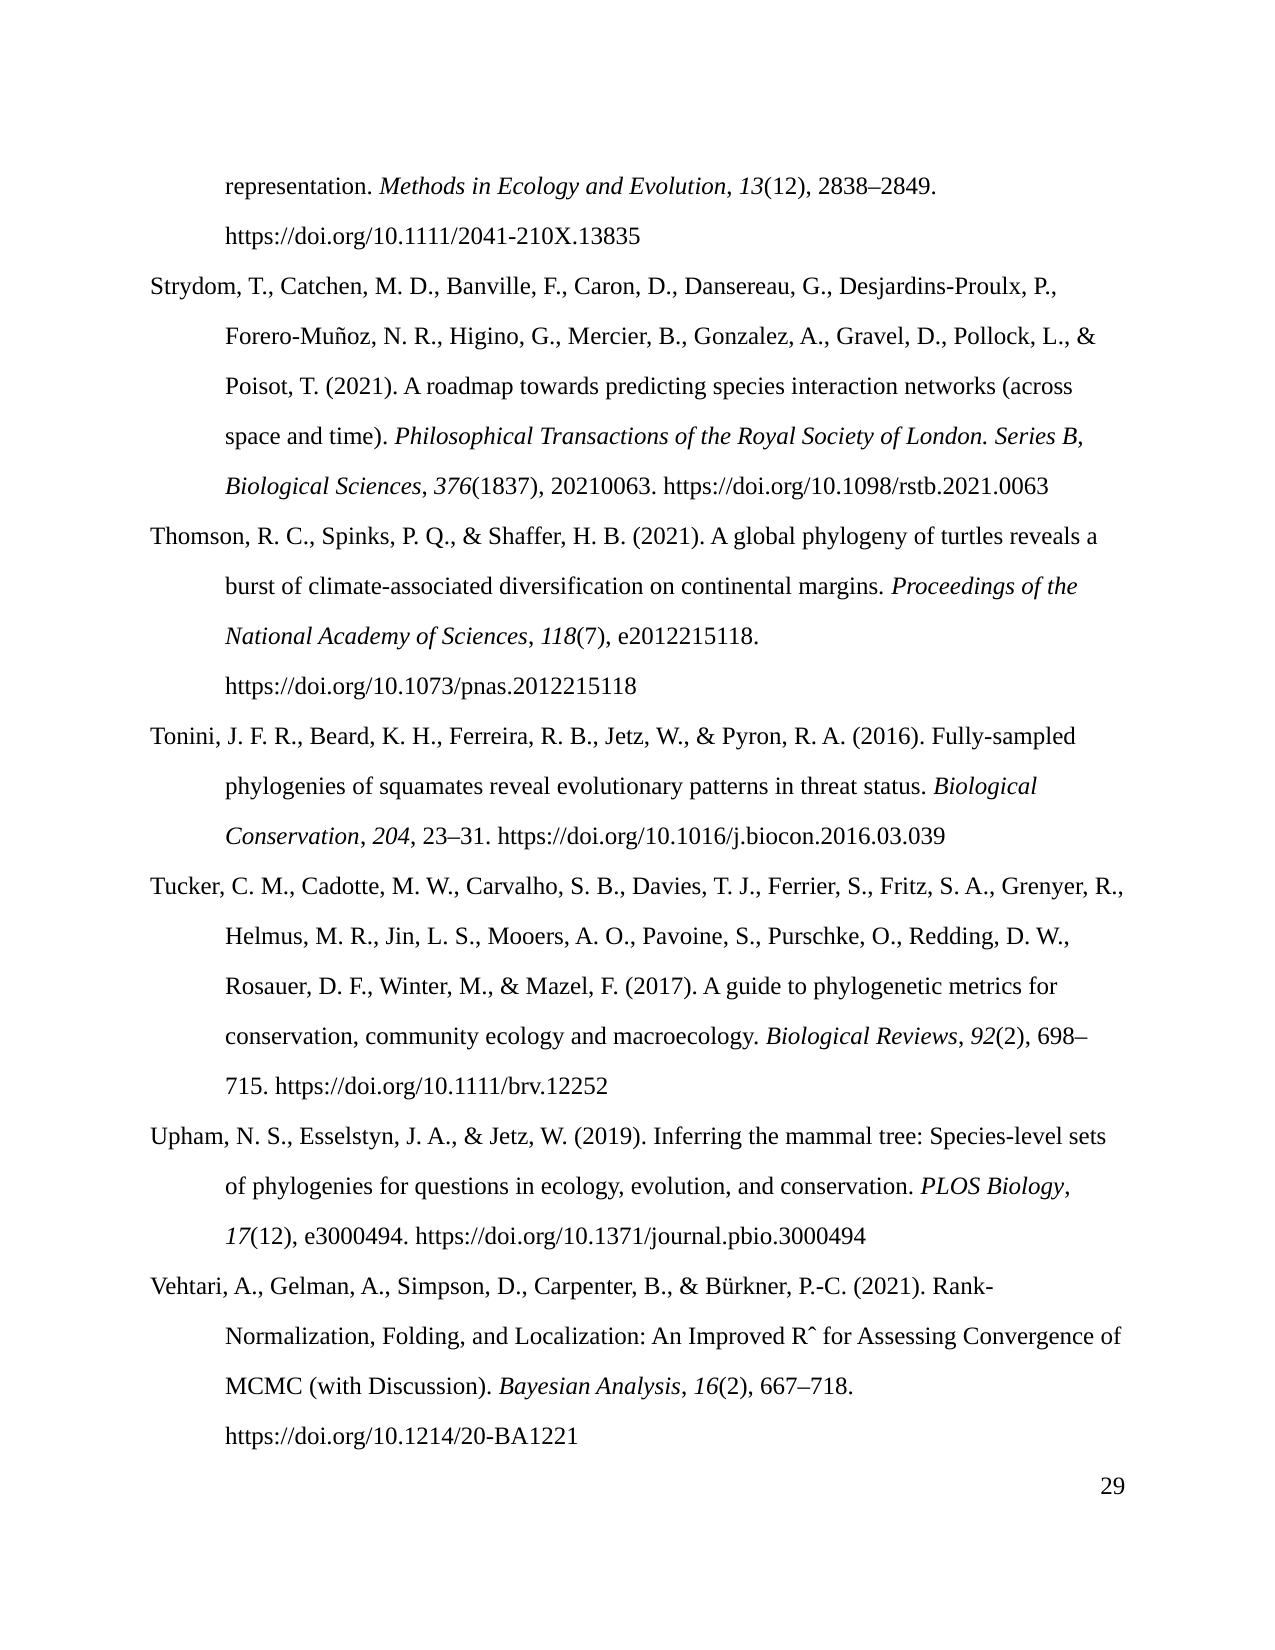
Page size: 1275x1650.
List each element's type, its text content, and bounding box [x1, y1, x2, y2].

text Tonini, J. F. R., Beard, K. H., Ferreira, R. B., Jetz, W., & Pyron, R. A. (2016). Fully-sampled phylogenies of squamates reveal evolutionary patterns in threat status. Biological Conservation, 204, 23–31. https://doi.org/10.1016/j.biocon.2016.03.039 [150, 700, 1125, 850]
text Strydom, T., Catchen, M. D., Banville, F., Caron, D., Dansereau, G., Desjardins-Proulx, P., Forero-Muñoz, N. R., Higino, G., Mercier, B., Gonzalez, A., Gravel, D., Pollock, L., & Poisot, T. (2021). A roadmap towards predicting species interaction networks (across space and time). Philosophical Transactions of the Royal Society of London. Series B, Biological Sciences, 376(1837), 20210063. https://doi.org/10.1098/rstb.2021.0063 [150, 250, 1125, 500]
text representation. Methods in Ecology and Evolution, 13(12), 2838–2849. https://doi.org/10.1111/2041-210X.13835 [150, 150, 1125, 250]
text Thomson, R. C., Spinks, P. Q., & Shaffer, H. B. (2021). A global phylogeny of turtles reveals a burst of climate-associated diversification on continental margins. Proceedings of the National Academy of Sciences, 118(7), e2012215118. https://doi.org/10.1073/pnas.2012215118 [150, 500, 1125, 700]
text Vehtari, A., Gelman, A., Simpson, D., Carpenter, B., & Bürkner, P.-C. (2021). Rank-Normalization, Folding, and Localization: An Improved Rˆ for Assessing Convergence of MCMC (with Discussion). Bayesian Analysis, 16(2), 667–718. https://doi.org/10.1214/20-BA1221 [150, 1250, 1125, 1450]
text Upham, N. S., Esselstyn, J. A., & Jetz, W. (2019). Inferring the mammal tree: Species-level sets of phylogenies for questions in ecology, evolution, and conservation. PLOS Biology, 17(12), e3000494. https://doi.org/10.1371/journal.pbio.3000494 [150, 1100, 1125, 1250]
text Tucker, C. M., Cadotte, M. W., Carvalho, S. B., Davies, T. J., Ferrier, S., Fritz, S. A., Grenyer, R., Helmus, M. R., Jin, L. S., Mooers, A. O., Pavoine, S., Purschke, O., Redding, D. W., Rosauer, D. F., Winter, M., & Mazel, F. (2017). A guide to phylogenetic metrics for conservation, community ecology and macroecology. Biological Reviews, 92(2), 698–715. https://doi.org/10.1111/brv.12252 [150, 850, 1125, 1100]
